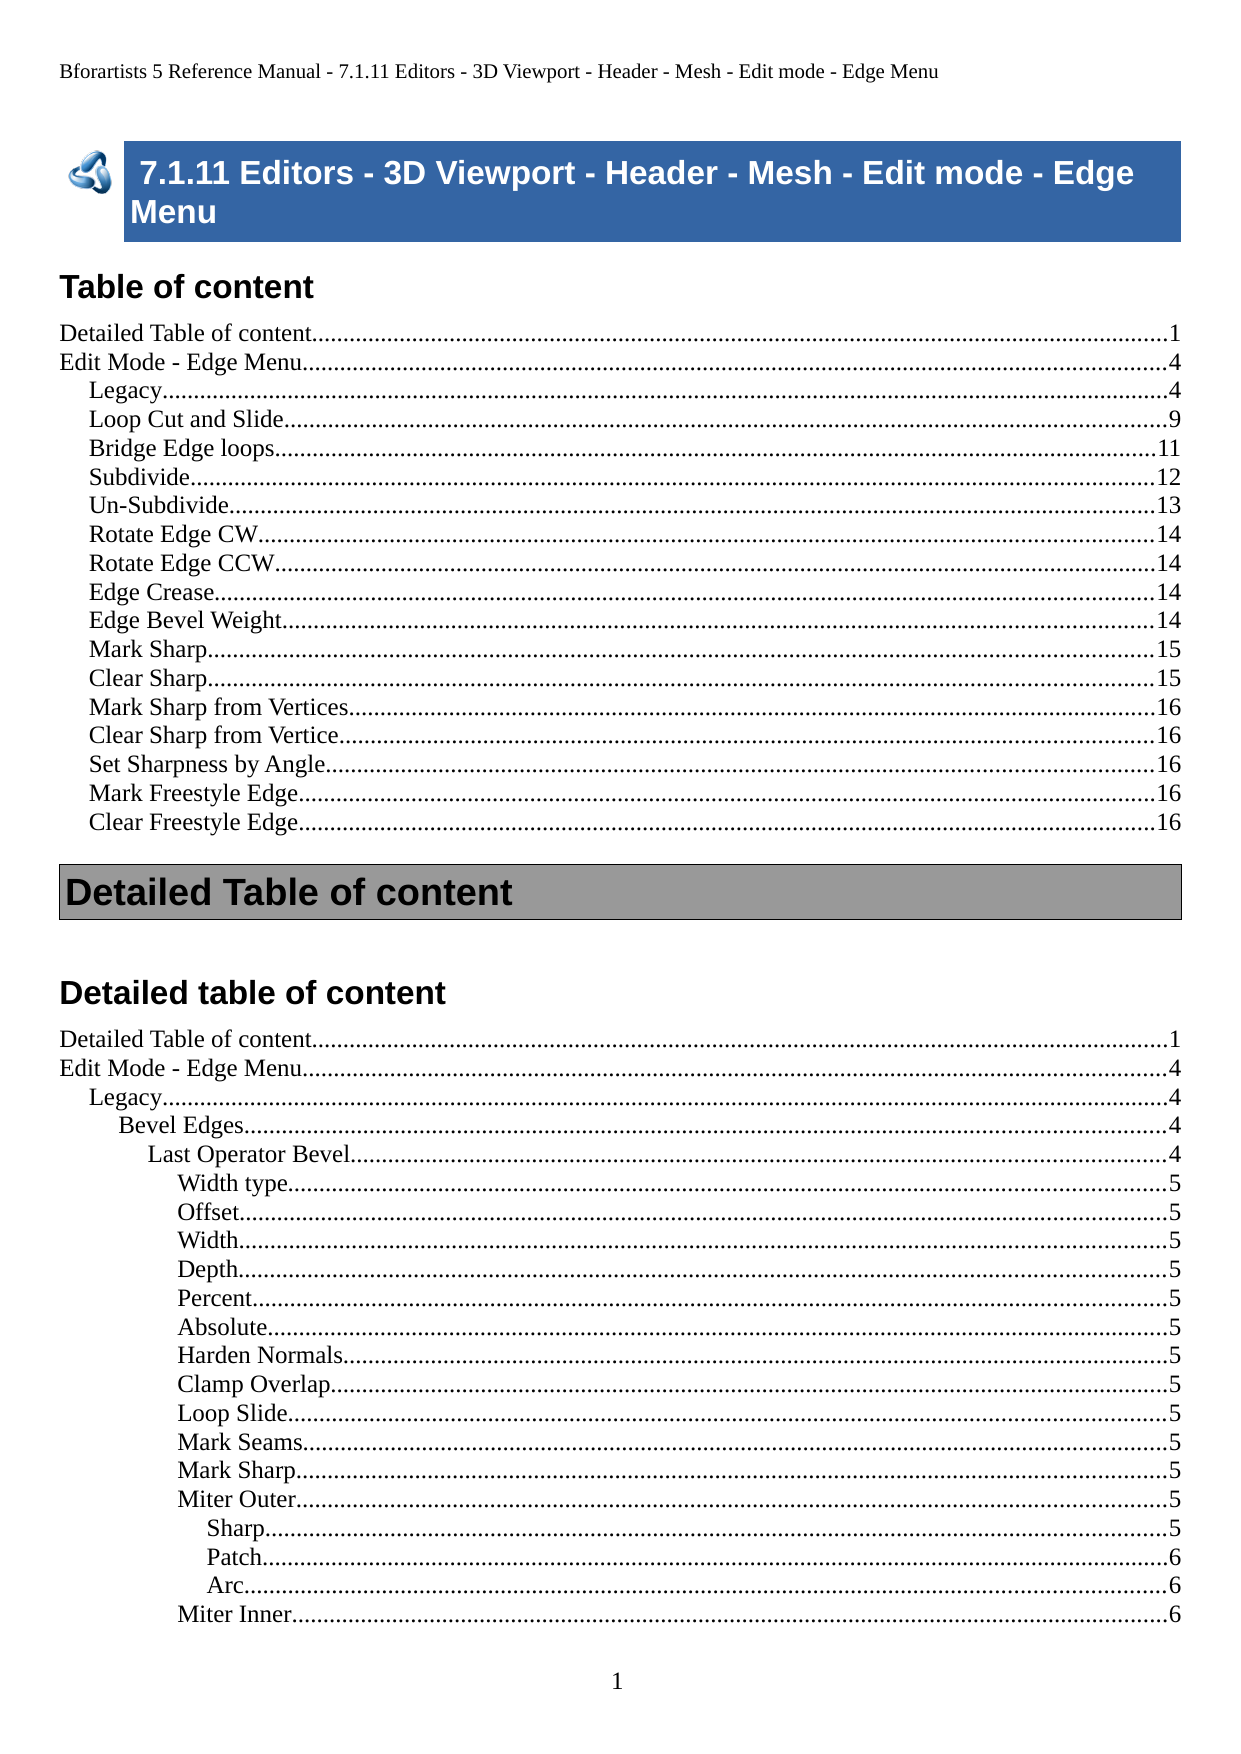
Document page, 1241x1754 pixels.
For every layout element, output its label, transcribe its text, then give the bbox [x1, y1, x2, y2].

text Edit Mode - Edge Menu 4 [59, 347, 1181, 375]
text Edge Crease 14 [88, 577, 1181, 605]
table_header Detailed Table of content [60, 865, 1181, 919]
text Percent 5 [177, 1283, 1181, 1312]
text Clear Freestyle Edge 16 [88, 807, 1181, 835]
table_header [59, 141, 124, 242]
text Loop Cut and Slide 9 [88, 404, 1181, 433]
subtitle Table of content [59, 267, 1181, 305]
text Detailed Table of content 1 [59, 1024, 1181, 1053]
text Absolute 5 [177, 1312, 1181, 1340]
text Width 5 [177, 1225, 1181, 1254]
text Clamp Overlap 5 [177, 1369, 1181, 1398]
text Patch 6 [206, 1542, 1181, 1570]
text Clear Sharp from Vertice 16 [88, 720, 1181, 749]
text Edit Mode - Edge Menu 4 [59, 1053, 1181, 1082]
text Subdivide 12 [88, 462, 1181, 490]
table_header 7.1.11 Editors - 3D Viewport - Header - Mesh - Edit mode - Edge Menu [124, 141, 1181, 242]
text Detailed Table of content 1 [59, 318, 1181, 347]
text Un-Subdivide 13 [88, 490, 1181, 519]
text Rotate Edge CW 14 [88, 519, 1181, 548]
subtitle Detailed table of content [59, 973, 1181, 1012]
text Clear Sharp 15 [88, 663, 1181, 692]
text Mark Sharp 15 [88, 634, 1181, 663]
text Mark Seams 5 [177, 1427, 1181, 1455]
text Set Sharpness by Angle 16 [88, 749, 1181, 778]
text Miter Inner 6 [177, 1599, 1181, 1628]
text Mark Sharp from Vertices 16 [88, 692, 1181, 720]
text Arc 6 [206, 1570, 1181, 1599]
text Depth 5 [177, 1254, 1181, 1283]
text Offset 5 [177, 1197, 1181, 1225]
text Loop Slide 5 [177, 1398, 1181, 1427]
text Harden Normals 5 [177, 1340, 1181, 1369]
text Sharp 5 [206, 1513, 1181, 1542]
text Width type 5 [177, 1168, 1181, 1197]
text Legacy 4 [88, 1082, 1181, 1110]
text Legacy 4 [88, 375, 1181, 404]
text Bridge Edge loops 11 [88, 433, 1181, 462]
text Rotate Edge CCW 14 [88, 548, 1181, 577]
text Mark Freestyle Edge 16 [88, 778, 1181, 807]
text Bevel Edges 4 [118, 1110, 1181, 1139]
text Mark Sharp 5 [177, 1455, 1181, 1484]
text Edge Bevel Weight 14 [88, 605, 1181, 634]
text Last Operator Bevel 4 [147, 1139, 1181, 1168]
picture [65, 147, 114, 197]
text Miter Outer 5 [177, 1484, 1181, 1513]
